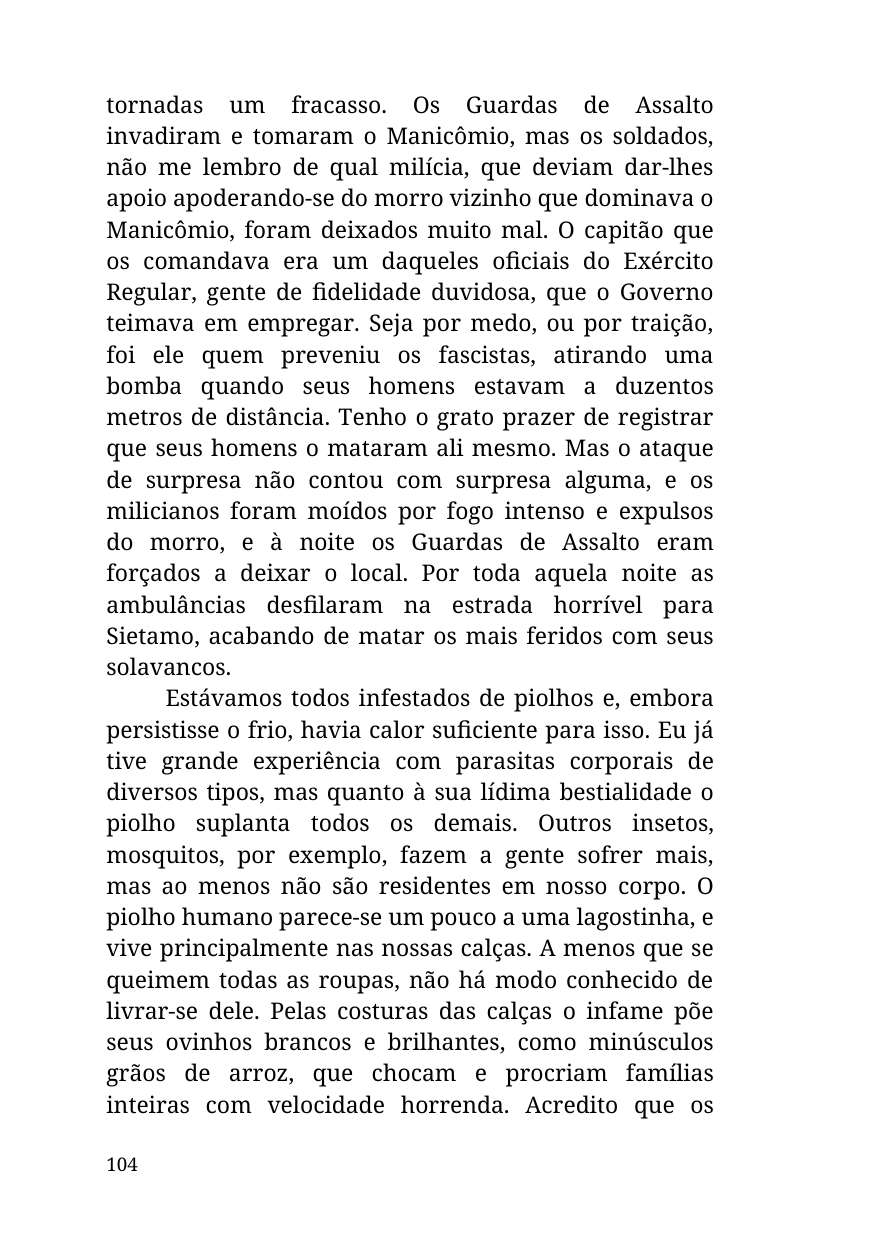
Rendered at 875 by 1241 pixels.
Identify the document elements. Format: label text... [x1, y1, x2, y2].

text Estávamos todos infestados de piolhos e, embora persistisse o frio, havia calor suficiente para isso. Eu já tive grande experiência com parasitas corporais de diversos tipos, mas quanto à sua lídima bestialidade o piolho suplanta todos os demais. Outros insetos, mosquitos, por exemplo, fazem a gente sofrer mais, mas ao menos não são residentes em nosso corpo. O piolho humano parece-se um pouco a uma lagostinha, e vive principalmente nas nossas calças. A menos que se queimem todas as roupas, não há modo conhecido de livrar-se dele. Pelas costuras das calças o infame põe seus ovinhos brancos e brilhantes, como minúsculos grãos de arroz, que chocam e procriam famílias inteiras com velocidade horrenda. Acredito que os [106, 682, 714, 1120]
text tornadas um fracasso. Os Guardas de Assalto invadiram e tomaram o Manicômio, mas os soldados, não me lembro de qual milícia, que deviam dar-lhes apoio apoderando-se do morro vizinho que dominava o Manicômio, foram deixados muito mal. O capitão que os comandava era um daqueles oficiais do Exército Regular, gente de fidelidade duvidosa, que o Governo teimava em empregar. Seja por medo, ou por traição, foi ele quem preveniu os fascistas, atirando uma bomba quando seus homens estavam a duzentos metros de distância. Tenho o grato prazer de registrar que seus homens o mataram ali mesmo. Mas o ataque de surpresa não contou com surpresa alguma, e os milicianos foram moídos por fogo intenso e expulsos do morro, e à noite os Guardas de Assalto eram forçados a deixar o local. Por toda aquela noite as ambulâncias desfilaram na estrada horrível para Sietamo, acabando de matar os mais feridos com seus solavancos. [106, 88, 714, 682]
